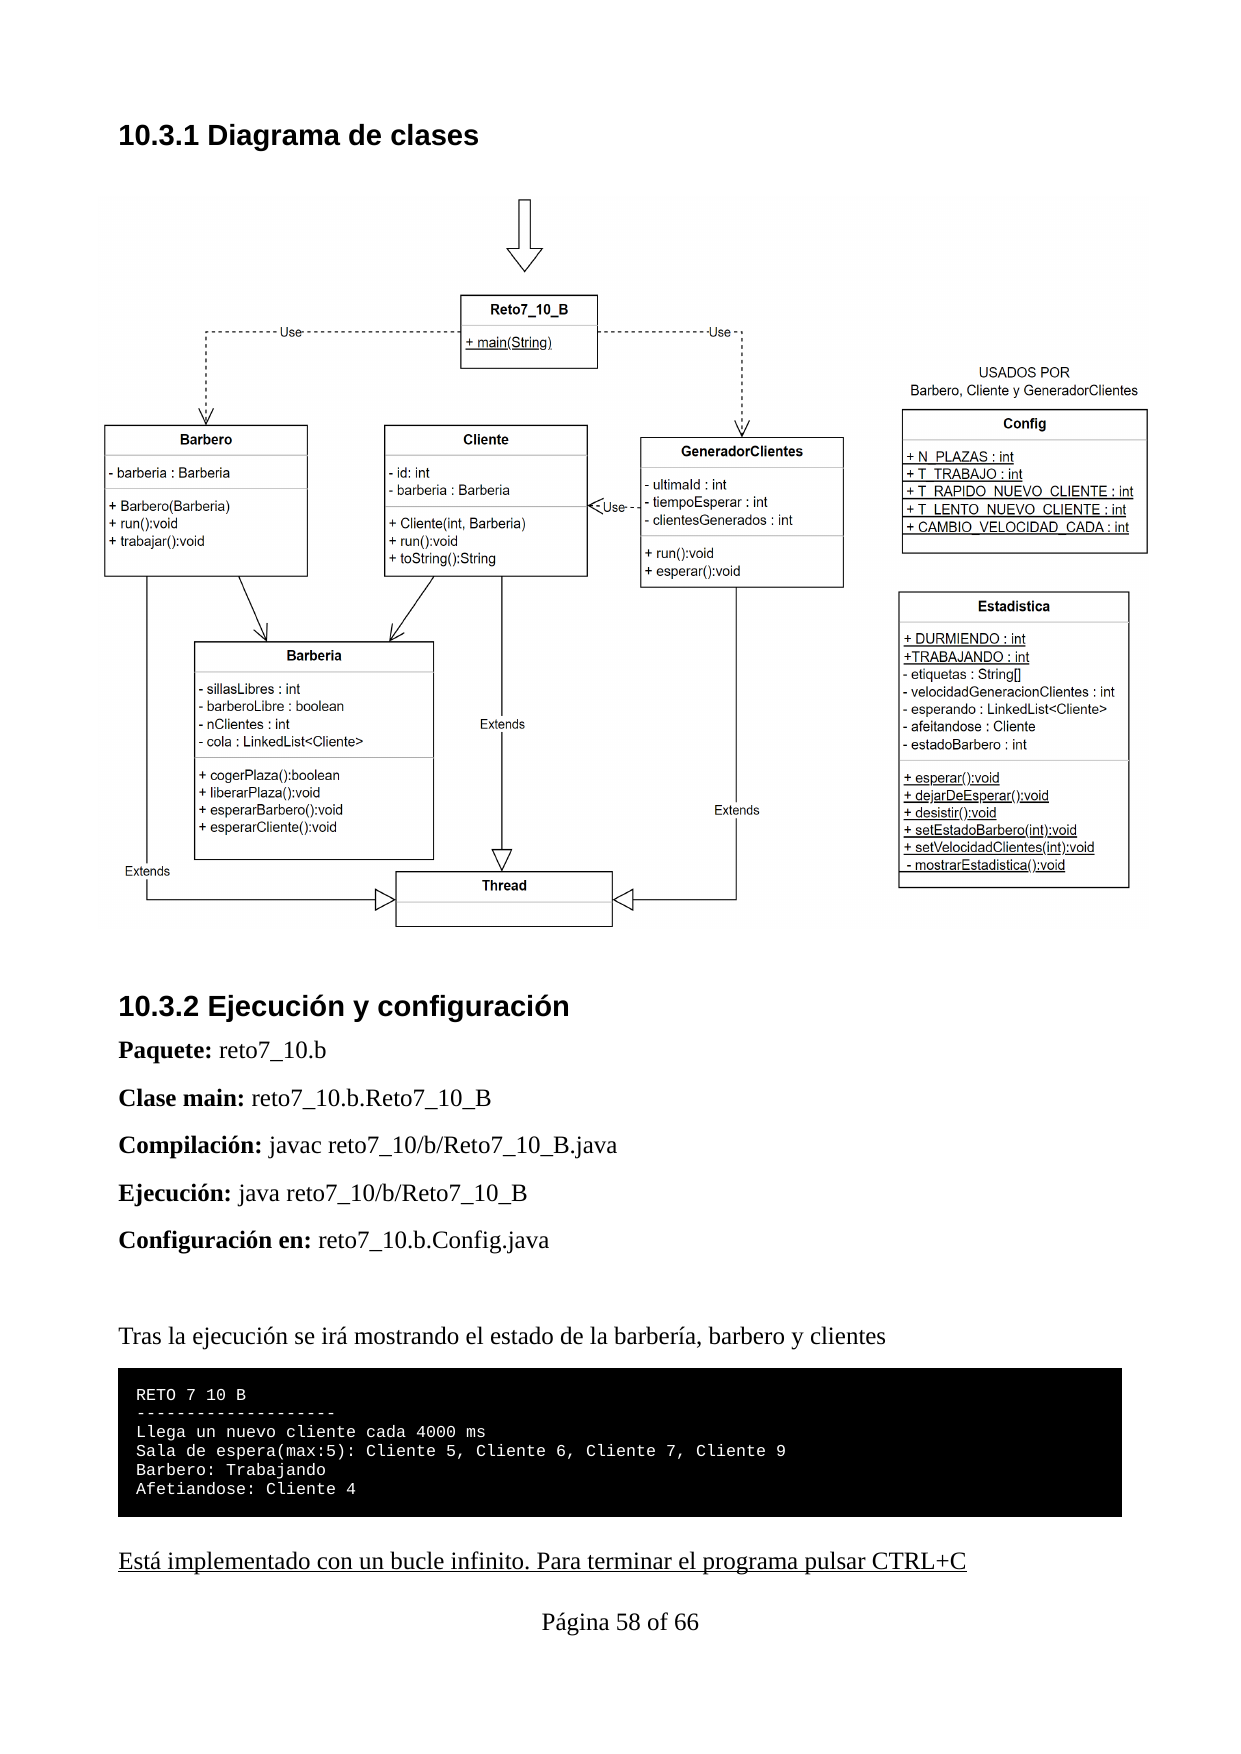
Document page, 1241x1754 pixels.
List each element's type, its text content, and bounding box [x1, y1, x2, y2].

text RETO 7 10 B [118, 1368, 1122, 1405]
subtitle 10.3.1 Diagrama de clases [118, 118, 1122, 152]
text Barbero: Trabajando [118, 1462, 1122, 1480]
text Está implementado con un bucle infinito. Para terminar el programa pulsar CTRL+C [118, 1546, 1122, 1574]
text Sala de espera(max:5): Cliente 5, Cliente 6, Cliente 7, Cliente 9 [118, 1443, 1122, 1462]
text Afetiandose: Cliente 4 [118, 1480, 1122, 1517]
subtitle 10.3.2 Ejecución y configuración [118, 989, 1122, 1023]
text Configuración en: reto7_10.b.Config.java [118, 1226, 1122, 1254]
text Clase main: reto7_10.b.Reto7_10_B [118, 1083, 1122, 1112]
text Ejecución: java reto7_10/b/Reto7_10_B [118, 1178, 1122, 1207]
text Compilación: javac reto7_10/b/Reto7_10_B.java [118, 1130, 1122, 1159]
text Llega un nuevo cliente cada 4000 ms [118, 1424, 1122, 1443]
text -------------------- [118, 1405, 1122, 1424]
picture [97, 196, 1149, 929]
text Tras la ejecución se irá mostrando el estado de la barbería, barbero y clientes [118, 1321, 1122, 1349]
text Paquete: reto7_10.b [118, 1035, 1122, 1064]
